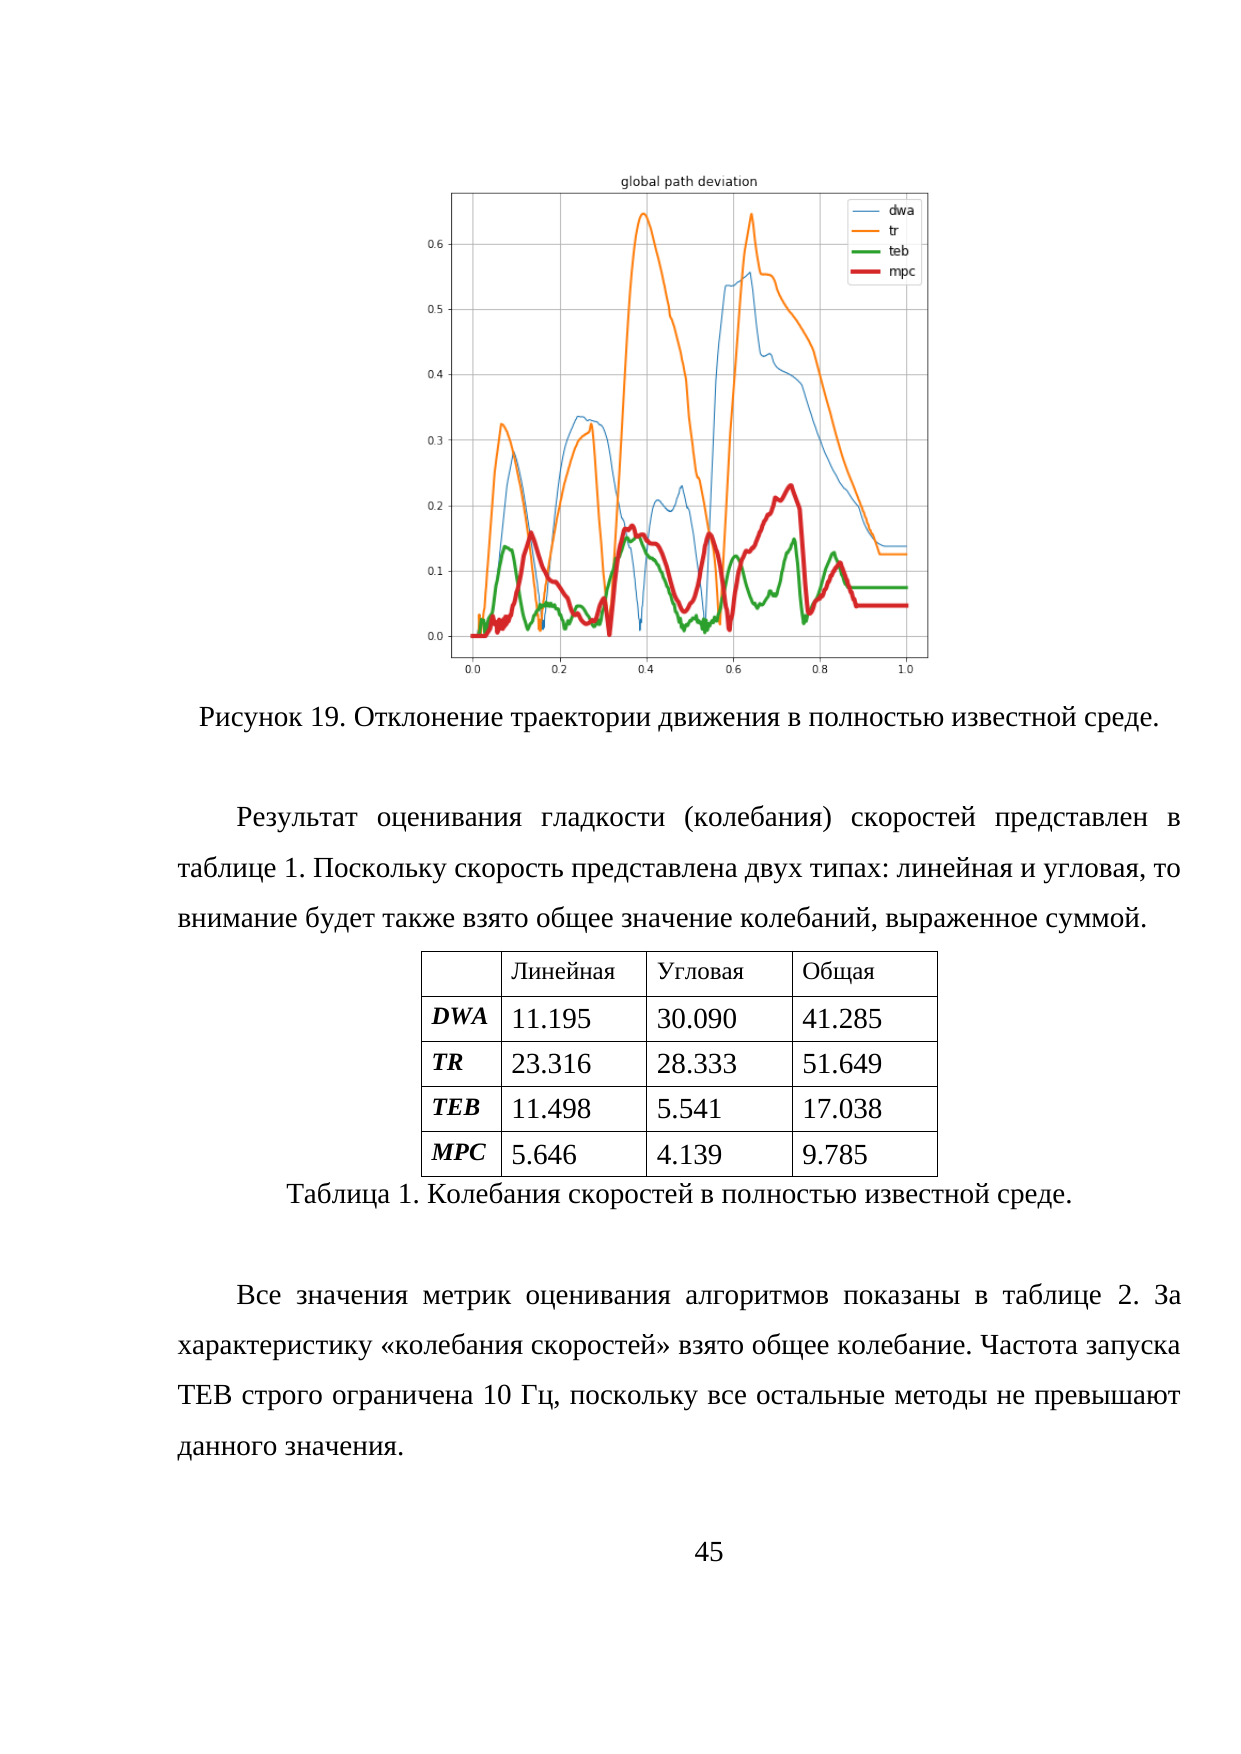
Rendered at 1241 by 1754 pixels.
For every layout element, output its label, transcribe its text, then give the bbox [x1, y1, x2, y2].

table_cell 17.038 [793, 1087, 937, 1131]
text Рисунок 19. Отклонение траектории движения в полностью известной среде. [182, 683, 1177, 732]
table_cell 41.285 [793, 997, 937, 1041]
table_cell DWA [422, 997, 501, 1041]
table_cell 51.649 [793, 1042, 937, 1086]
table_cell MPC [422, 1132, 501, 1176]
table_header Угловая [647, 952, 792, 996]
table_cell 4.139 [647, 1132, 792, 1176]
text Результат оценивания гладкости (колебания) скоростей представлен в таблице 1. Поскольку скорость представлена двух типах: линейная и угловая, то внимание будет также взято общее значение колебаний, выраженное суммой. [177, 799, 1181, 934]
table_cell 23.316 [502, 1042, 646, 1086]
table_cell TEB [422, 1087, 501, 1131]
table_cell 5.541 [647, 1087, 792, 1131]
table_cell 11.195 [502, 997, 646, 1041]
table_header Линейная [502, 952, 646, 996]
table_cell 9.785 [793, 1132, 937, 1176]
table_cell 11.498 [502, 1087, 646, 1131]
table_cell 5.646 [502, 1132, 646, 1176]
table_header [422, 952, 501, 996]
table_cell TR [422, 1042, 501, 1086]
table_header Общая [793, 952, 937, 996]
table_cell 28.333 [647, 1042, 792, 1086]
text Таблица 1. Колебания скоростей в полностью известной среде. [177, 1176, 1181, 1210]
table_cell 30.090 [647, 997, 792, 1041]
picture [455, 168, 899, 683]
text Все значения метрик оценивания алгоритмов показаны в таблице 2. За характеристику «колебания скоростей» взято общее колебание. Частота запуска TEB строго ограничена 10 Гц, поскольку все остальные методы не превышают данного значения. [177, 1277, 1181, 1461]
